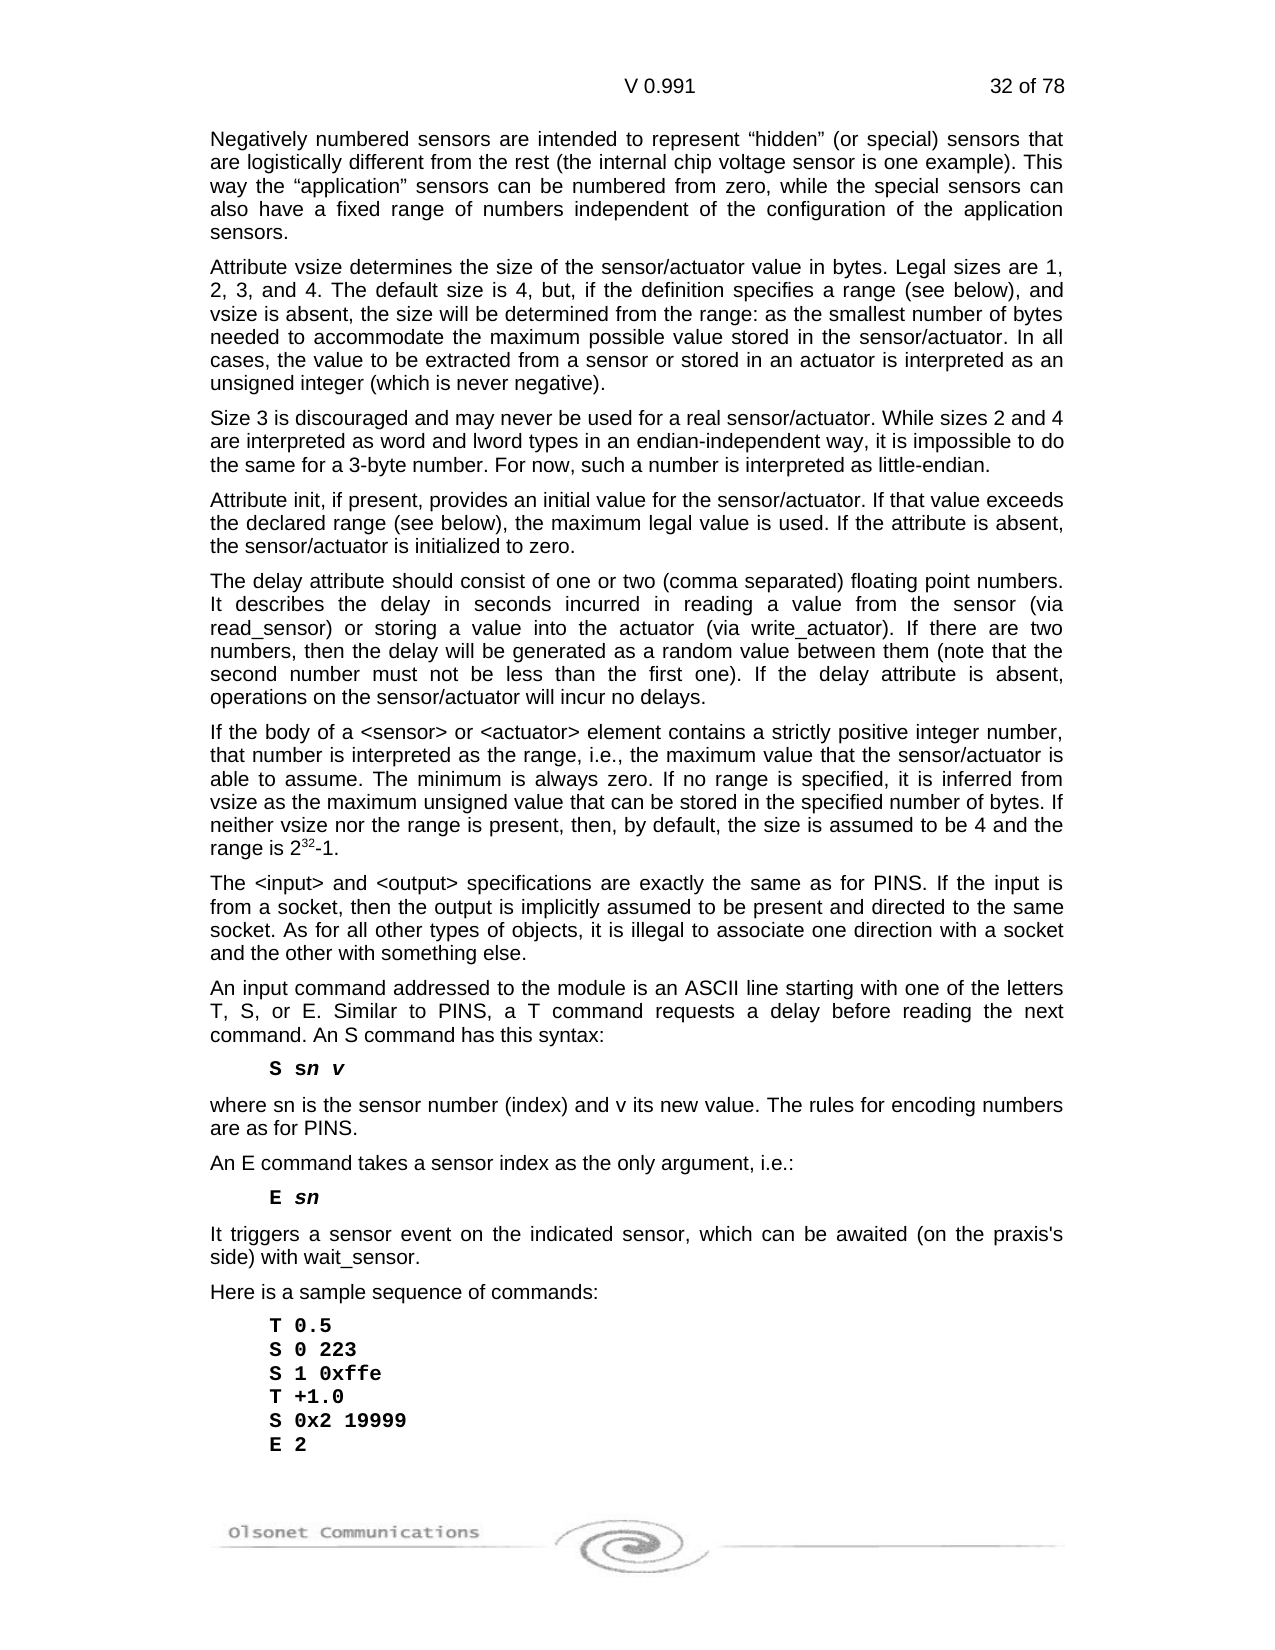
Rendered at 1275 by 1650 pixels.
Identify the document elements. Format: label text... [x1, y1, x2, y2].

text The delay attribute should consist of one or two (comma separated) floating point numbers. It describes the delay in seconds incurred in reading a value from the sensor (via read_sensor) or storing a value into the actuator (via write_actuator). If there are two numbers, then the delay will be generated as a random value between them (note that the second number must not be less than the first one). If the delay attribute is absent, operations on the sensor/actuator will incur no delays. [210, 570, 1065, 709]
text S 1 0xffe [269, 1363, 1065, 1386]
text T +1.0 [269, 1386, 1065, 1410]
text T 0.5 [269, 1315, 1065, 1339]
text Negatively numbered sensors are intended to represent “hidden” (or special) sensors that are logistically different from the rest (the internal chip voltage sensor is one example). This way the “application” sensors can be numbered from zero, while the special sensors can also have a fixed range of numbers independent of the configuration of the application sensors. [210, 128, 1065, 244]
text An E command takes a sensor index as the only argument, i.e.: [210, 1152, 1065, 1175]
text Here is a sample sequence of commands: [210, 1280, 1065, 1304]
text An input command addressed to the module is an ASCII line starting with one of the letters T, S, or E. Similar to PINS, a T command requests a delay before reading the next command. An S command has this syntax: [210, 977, 1065, 1046]
text S sn v [269, 1058, 1065, 1082]
text Attribute init, if present, provides an initial value for the sensor/actuator. If that value exceeds the declared range (see below), the maximum legal value is used. If the attribute is absent, the sensor/actuator is initialized to zero. [210, 488, 1065, 558]
text S 0 223 [269, 1339, 1065, 1363]
text E sn [269, 1187, 1065, 1210]
text Attribute vsize determines the size of the sensor/actuator value in bytes. Legal sizes are 1, 2, 3, and 4. The default size is 4, but, if the definition specifies a range (see below), and vsize is absent, the size will be determined from the range: as the smallest number of bytes needed to accommodate the maximum possible value stored in the sensor/actuator. In all cases, the value to be extracted from a sensor or stored in an actuator is interpreted as an unsigned integer (which is never negative). [210, 256, 1065, 395]
text where sn is the sensor number (index) and v its new value. The rules for encoding numbers are as for PINS. [210, 1093, 1065, 1140]
text It triggers a sensor event on the indicated sensor, which can be awaited (on the praxis's side) with wait_sensor. [210, 1222, 1065, 1269]
picture [210, 1504, 1065, 1596]
text E 2 [269, 1434, 1065, 1457]
text S 0x2 19999 [269, 1410, 1065, 1434]
text The <input> and <output> specifications are exactly the same as for PINS. If the input is from a socket, then the output is implicitly assumed to be present and directed to the same socket. As for all other types of objects, it is illegal to associate one direction with a socket and the other with something else. [210, 872, 1065, 965]
text If the body of a <sensor> or <actuator> element contains a strictly positive integer number, that number is interpreted as the range, i.e., the maximum value that the sensor/actuator is able to assume. The minimum is always zero. If no range is specified, it is inferred from vsize as the maximum unsigned value that can be stored in the specified number of bytes. If neither vsize nor the range is present, then, by default, the size is assumed to be 4 and the range is 232-1. [210, 721, 1065, 860]
text Size 3 is discouraged and may never be used for a real sensor/actuator. While sizes 2 and 4 are interpreted as word and lword types in an endian-independent way, it is impossible to do the same for a 3-byte number. For now, such a number is interpreted as little-endian. [210, 407, 1065, 476]
